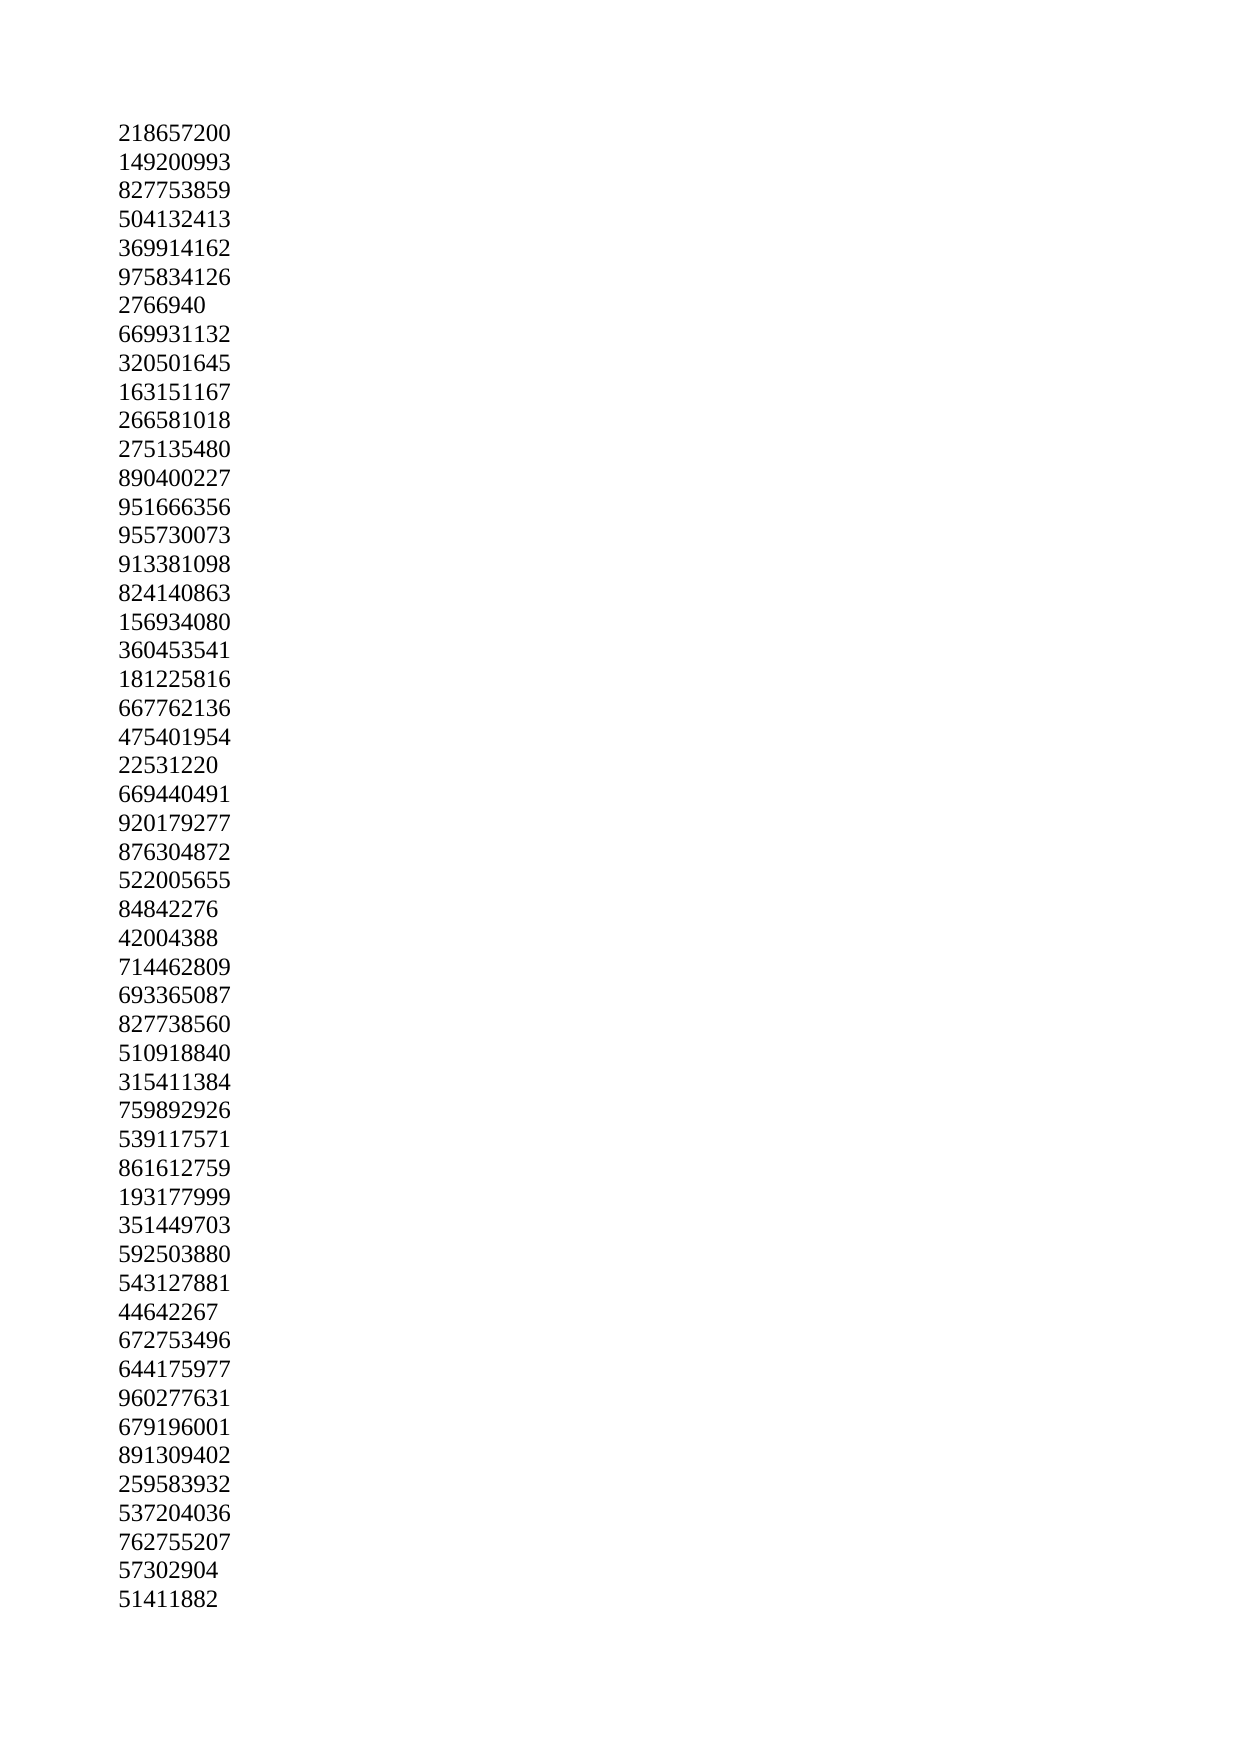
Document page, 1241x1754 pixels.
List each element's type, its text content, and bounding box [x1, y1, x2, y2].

table_cell 592503880 [118, 1239, 1122, 1268]
table_cell 84842276 [118, 894, 1122, 923]
table_cell 193177999 [118, 1182, 1122, 1211]
table_cell 522005655 [118, 866, 1122, 894]
table_cell 22531220 [118, 751, 1122, 779]
table_cell 951666356 [118, 492, 1122, 521]
table_cell 644175977 [118, 1354, 1122, 1383]
table_cell 827753859 [118, 176, 1122, 204]
table_cell 762755207 [118, 1527, 1122, 1556]
table_cell 667762136 [118, 693, 1122, 722]
table_cell 913381098 [118, 549, 1122, 578]
table_cell 163151167 [118, 377, 1122, 406]
table_cell 51411882 [118, 1584, 1122, 1613]
table_cell 275135480 [118, 434, 1122, 463]
table_cell 891309402 [118, 1441, 1122, 1469]
table_cell 890400227 [118, 463, 1122, 492]
table_cell 149200993 [118, 147, 1122, 176]
table_cell 960277631 [118, 1383, 1122, 1412]
table_cell 44642267 [118, 1297, 1122, 1326]
table_cell 975834126 [118, 262, 1122, 291]
table_cell 351449703 [118, 1211, 1122, 1239]
table_cell 504132413 [118, 204, 1122, 233]
table_cell 537204036 [118, 1498, 1122, 1527]
table_cell 955730073 [118, 521, 1122, 549]
table_cell 714462809 [118, 952, 1122, 981]
table_cell 315411384 [118, 1067, 1122, 1096]
table_cell 218657200 [118, 118, 1122, 147]
table_cell 42004388 [118, 923, 1122, 952]
table_cell 693365087 [118, 981, 1122, 1009]
table_cell 543127881 [118, 1268, 1122, 1297]
table_cell 920179277 [118, 808, 1122, 837]
table_cell 475401954 [118, 722, 1122, 751]
table_cell 669931132 [118, 319, 1122, 348]
table_cell 861612759 [118, 1153, 1122, 1182]
table_cell 679196001 [118, 1412, 1122, 1441]
table_cell 824140863 [118, 578, 1122, 607]
table_cell 369914162 [118, 233, 1122, 262]
table_cell 181225816 [118, 664, 1122, 693]
table_cell 2766940 [118, 291, 1122, 319]
table_cell 360453541 [118, 636, 1122, 664]
table_cell 669440491 [118, 779, 1122, 808]
table_cell 57302904 [118, 1556, 1122, 1584]
table_cell 759892926 [118, 1096, 1122, 1124]
table_cell 510918840 [118, 1038, 1122, 1067]
table_cell 876304872 [118, 837, 1122, 866]
table_cell 259583932 [118, 1469, 1122, 1498]
table_cell 539117571 [118, 1124, 1122, 1153]
table_cell 672753496 [118, 1326, 1122, 1354]
table_cell 156934080 [118, 607, 1122, 636]
table_cell 827738560 [118, 1009, 1122, 1038]
table_cell 266581018 [118, 406, 1122, 434]
table_cell 320501645 [118, 348, 1122, 377]
